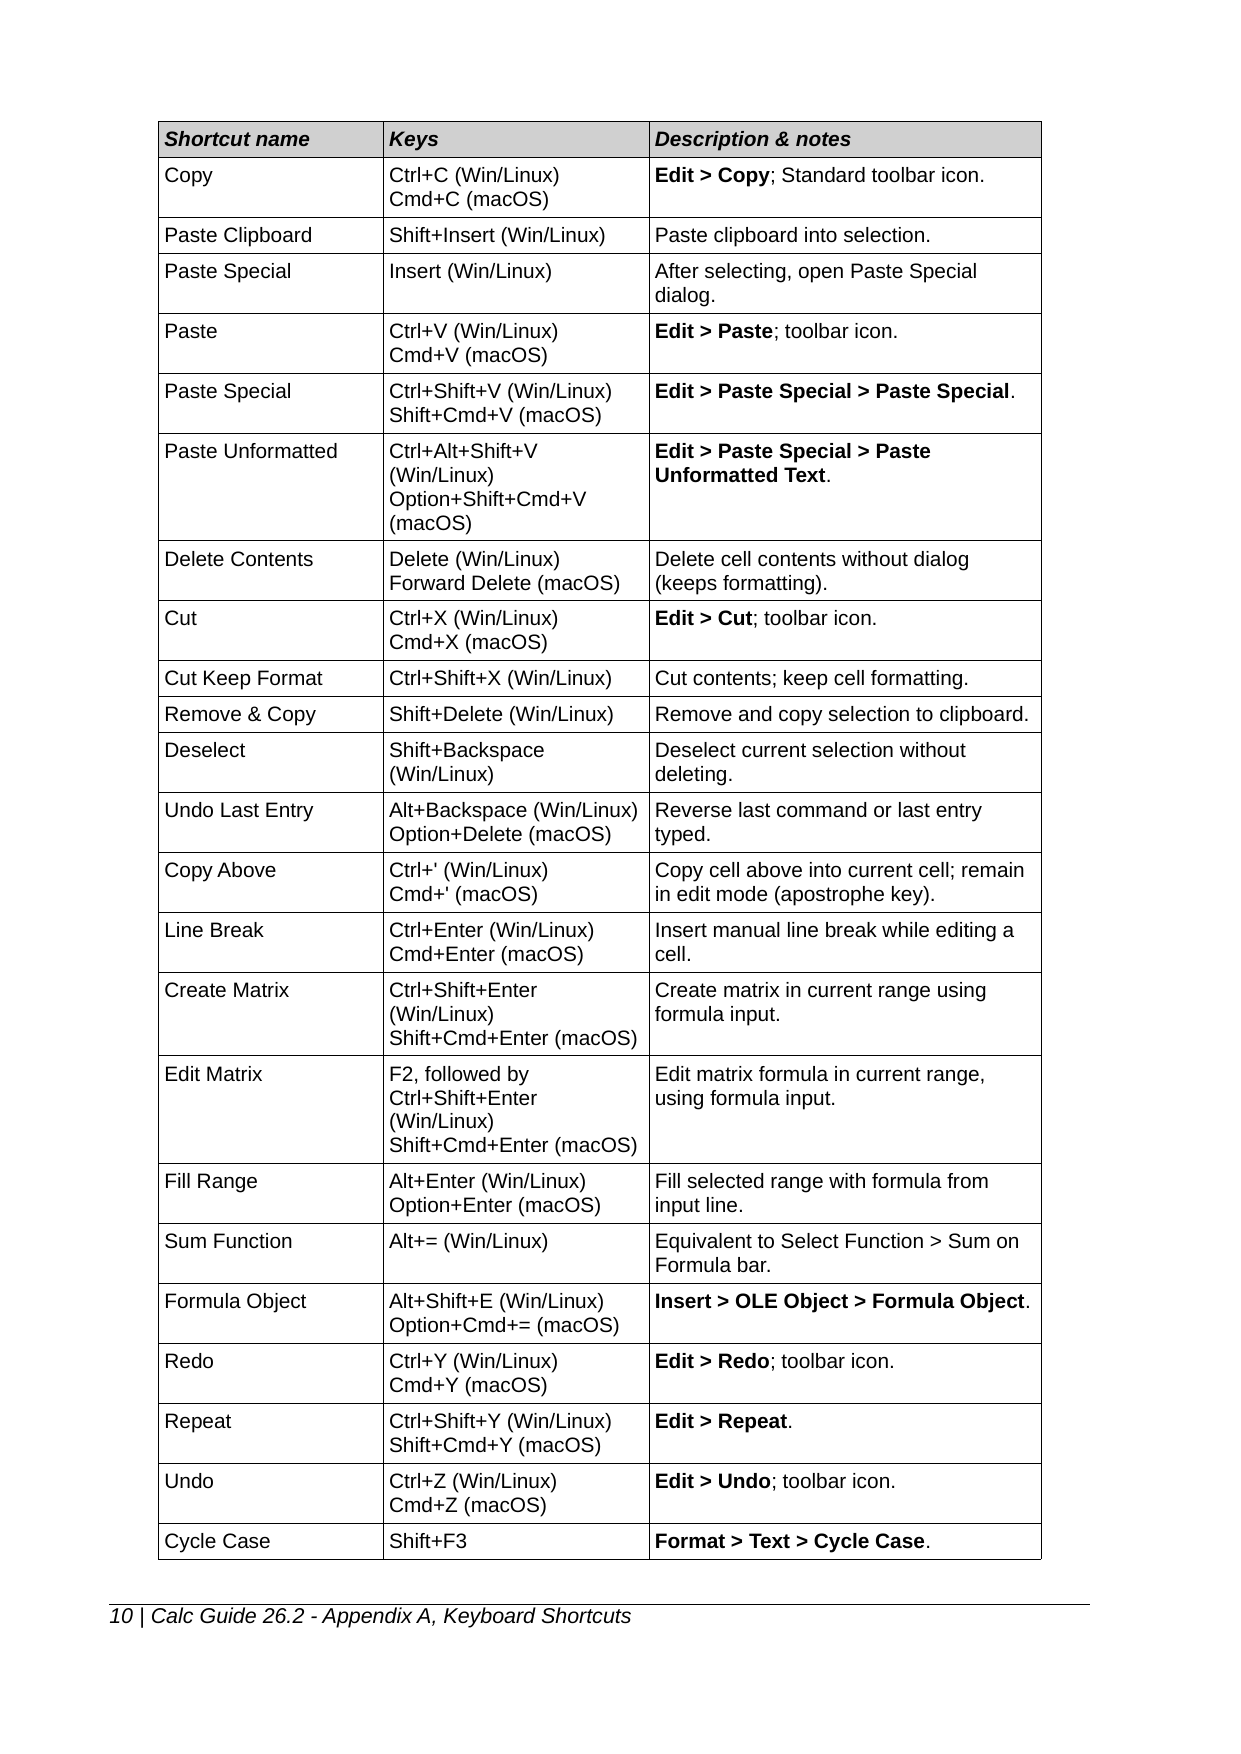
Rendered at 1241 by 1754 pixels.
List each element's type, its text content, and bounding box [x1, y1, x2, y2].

table_cell Edit > Cut; toolbar icon. [650, 601, 1041, 660]
table_cell Ctrl+Alt+Shift+V (Win/Linux) Option+Shift+Cmd+V (macOS) [384, 434, 649, 540]
table_cell Shift+Delete (Win/Linux) [384, 697, 649, 732]
table_cell Paste Clipboard [159, 218, 383, 253]
table_cell Delete cell contents without dialog (keeps formatting). [650, 541, 1041, 600]
table_cell Edit > Paste Special > Paste Special. [650, 374, 1041, 432]
table_cell Edit > Redo; toolbar icon. [650, 1344, 1041, 1403]
table_cell Reverse last command or last entry typed. [650, 793, 1041, 852]
table_cell Create Matrix [159, 973, 383, 1055]
table_cell Ctrl+Z (Win/Linux) Cmd+Z (macOS) [384, 1464, 649, 1523]
table_cell Ctrl+Enter (Win/Linux) Cmd+Enter (macOS) [384, 913, 649, 972]
table_cell Fill Range [159, 1164, 383, 1223]
table_cell Ctrl+Shift+Enter (Win/Linux) Shift+Cmd+Enter (macOS) [384, 973, 649, 1055]
table_cell Cut contents; keep cell formatting. [650, 661, 1041, 696]
table_cell Insert (Win/Linux) [384, 254, 649, 313]
table_cell Shift+Insert (Win/Linux) [384, 218, 649, 253]
table_cell Edit > Paste Special > Paste Unformatted Text. [650, 434, 1041, 540]
table_header Shortcut name [159, 122, 383, 157]
table_cell After selecting, open Paste Special dialog. [650, 254, 1041, 313]
table_cell Alt+= (Win/Linux) [384, 1224, 649, 1283]
table_cell Redo [159, 1344, 383, 1403]
table_cell Ctrl+Shift+V (Win/Linux) Shift+Cmd+V (macOS) [384, 374, 649, 432]
table_cell Paste Special [159, 374, 383, 432]
table_cell Copy [159, 158, 383, 217]
table_cell Remove & Copy [159, 697, 383, 732]
table_cell Deselect current selection without deleting. [650, 733, 1041, 792]
table_cell Paste Special [159, 254, 383, 313]
table_cell Insert > OLE Object > Formula Object. [650, 1284, 1041, 1343]
table_cell Ctrl+Shift+X (Win/Linux) [384, 661, 649, 696]
table_cell Format > Text > Cycle Case. [650, 1524, 1041, 1558]
table_cell Cut [159, 601, 383, 660]
table_cell Ctrl+C (Win/Linux) Cmd+C (macOS) [384, 158, 649, 217]
table_cell Repeat [159, 1404, 383, 1463]
table_cell Alt+Backspace (Win/Linux) Option+Delete (macOS) [384, 793, 649, 852]
table_cell Cut Keep Format [159, 661, 383, 696]
table_cell Edit > Copy; Standard toolbar icon. [650, 158, 1041, 217]
table_cell Edit > Repeat. [650, 1404, 1041, 1463]
table_cell Alt+Enter (Win/Linux) Option+Enter (macOS) [384, 1164, 649, 1223]
table_cell Ctrl+' (Win/Linux) Cmd+' (macOS) [384, 853, 649, 912]
table_cell Paste clipboard into selection. [650, 218, 1041, 253]
table_cell Shift+F3 [384, 1524, 649, 1558]
table_cell Undo Last Entry [159, 793, 383, 852]
table_cell Ctrl+X (Win/Linux) Cmd+X (macOS) [384, 601, 649, 660]
table_cell F2, followed by Ctrl+Shift+Enter (Win/Linux) Shift+Cmd+Enter (macOS) [384, 1056, 649, 1163]
table_cell Ctrl+Shift+Y (Win/Linux) Shift+Cmd+Y (macOS) [384, 1404, 649, 1463]
table_cell Alt+Shift+E (Win/Linux) Option+Cmd+= (macOS) [384, 1284, 649, 1343]
table_header Description & notes [650, 122, 1041, 157]
table_header Keys [384, 122, 649, 157]
table_cell Ctrl+V (Win/Linux) Cmd+V (macOS) [384, 314, 649, 373]
table_cell Sum Function [159, 1224, 383, 1283]
table_cell Deselect [159, 733, 383, 792]
table_cell Edit > Undo; toolbar icon. [650, 1464, 1041, 1523]
table_cell Delete Contents [159, 541, 383, 600]
table_cell Edit matrix formula in current range, using formula input. [650, 1056, 1041, 1163]
table_cell Copy Above [159, 853, 383, 912]
table_cell Create matrix in current range using formula input. [650, 973, 1041, 1055]
table_cell Insert manual line break while editing a cell. [650, 913, 1041, 972]
table_cell Copy cell above into current cell; remain in edit mode (apostrophe key). [650, 853, 1041, 912]
table_cell Formula Object [159, 1284, 383, 1343]
table_cell Delete (Win/Linux) Forward Delete (macOS) [384, 541, 649, 600]
table_cell Remove and copy selection to clipboard. [650, 697, 1041, 732]
table_cell Cycle Case [159, 1524, 383, 1558]
table_cell Fill selected range with formula from input line. [650, 1164, 1041, 1223]
table_cell Undo [159, 1464, 383, 1523]
table_cell Equivalent to Select Function > Sum on Formula bar. [650, 1224, 1041, 1283]
table_cell Ctrl+Y (Win/Linux) Cmd+Y (macOS) [384, 1344, 649, 1403]
table_cell Paste Unformatted [159, 434, 383, 540]
table_cell Shift+Backspace (Win/Linux) [384, 733, 649, 792]
table_cell Paste [159, 314, 383, 373]
table_cell Line Break [159, 913, 383, 972]
table_cell Edit Matrix [159, 1056, 383, 1163]
table_cell Edit > Paste; toolbar icon. [650, 314, 1041, 373]
